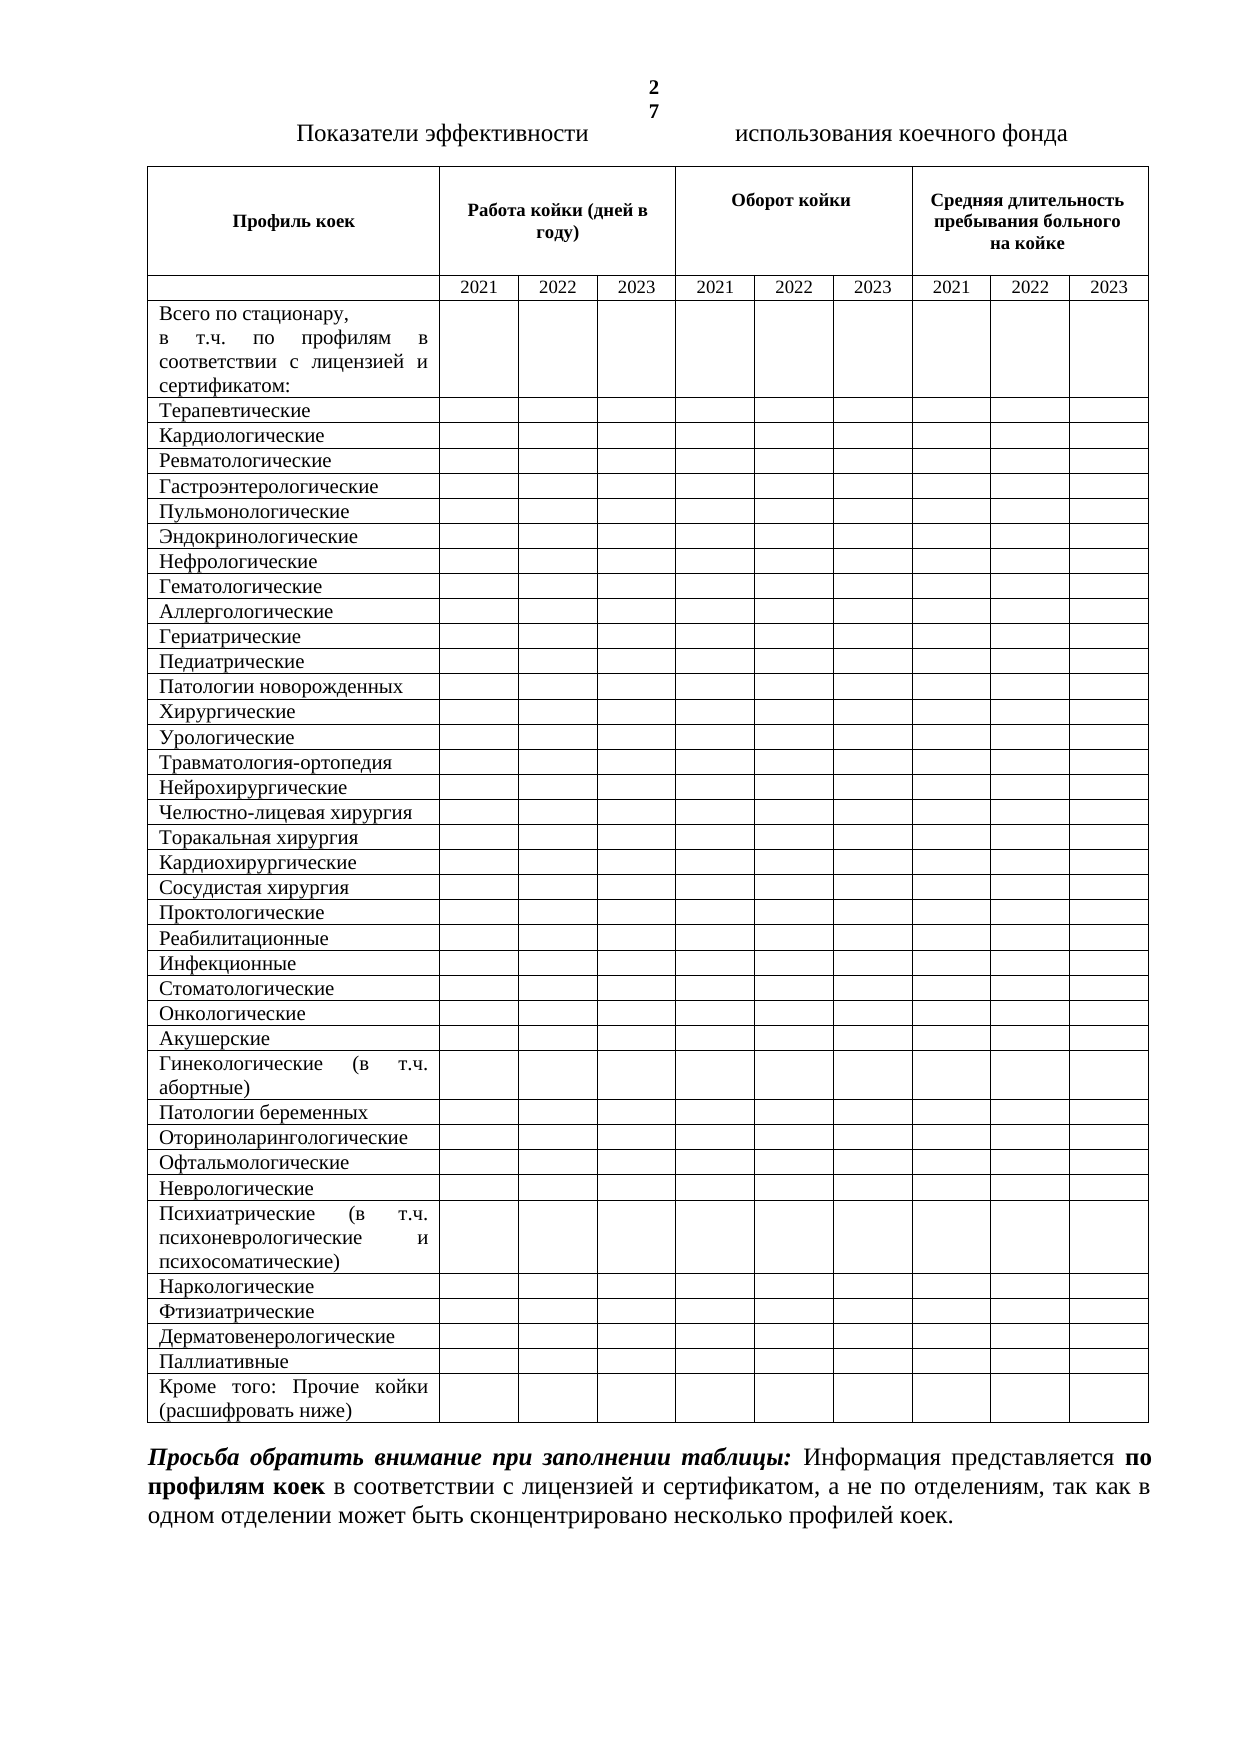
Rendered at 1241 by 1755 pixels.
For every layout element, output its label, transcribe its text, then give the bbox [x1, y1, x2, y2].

table_cell [598, 800, 675, 824]
table_cell Онкологические [148, 1001, 439, 1025]
table_cell [440, 725, 518, 749]
table_cell [913, 850, 990, 874]
table_cell [1070, 1150, 1148, 1174]
table_cell [755, 1100, 833, 1124]
table_cell [913, 1374, 990, 1422]
table_cell [676, 1125, 754, 1149]
table_cell [598, 875, 675, 899]
table_cell [913, 524, 990, 548]
table_cell [676, 925, 754, 949]
table_cell [676, 825, 754, 849]
table_cell [755, 725, 833, 749]
table_cell [676, 624, 754, 648]
table_cell [676, 1100, 754, 1124]
table_cell [440, 825, 518, 849]
table_cell [913, 925, 990, 949]
table_cell [834, 1299, 912, 1323]
table_cell 2021 [913, 276, 990, 300]
table_cell [598, 1201, 675, 1273]
table_cell [755, 549, 833, 573]
table_header Профиль коек [148, 167, 439, 275]
table_cell [519, 599, 597, 623]
table_cell [991, 875, 1069, 899]
table_cell Челюстно-лицевая хирургия [148, 800, 439, 824]
table_cell [991, 649, 1069, 673]
table_cell [1070, 398, 1148, 422]
table_cell [519, 1349, 597, 1373]
table_cell [834, 574, 912, 598]
table_cell [676, 775, 754, 799]
table_cell Пульмонологические [148, 499, 439, 523]
table_cell [440, 1125, 518, 1149]
table_cell [440, 1201, 518, 1273]
table_cell [519, 1100, 597, 1124]
table_cell [676, 474, 754, 498]
table_cell [1070, 549, 1148, 573]
table_cell [834, 900, 912, 924]
table_cell [519, 1150, 597, 1174]
table_cell [913, 599, 990, 623]
table_cell [913, 674, 990, 698]
table_cell [440, 624, 518, 648]
table_cell [913, 1299, 990, 1323]
table_cell [913, 700, 990, 723]
table_cell [755, 574, 833, 598]
table_cell [676, 875, 754, 899]
table_cell [676, 1001, 754, 1025]
table_cell [676, 649, 754, 673]
table_cell [913, 423, 990, 447]
table_cell [834, 1175, 912, 1199]
table_cell [991, 1026, 1069, 1050]
table_cell [519, 1125, 597, 1149]
table_cell [676, 398, 754, 422]
table_cell Сосудистая хирургия [148, 875, 439, 899]
table_cell [1070, 1374, 1148, 1422]
table_cell [755, 700, 833, 723]
table_cell [755, 1201, 833, 1273]
table_cell [913, 499, 990, 523]
table_cell Педиатрические [148, 649, 439, 673]
table_cell [755, 524, 833, 548]
table_cell [440, 951, 518, 974]
table_cell [991, 750, 1069, 774]
table_cell [1070, 599, 1148, 623]
table_cell [913, 1175, 990, 1199]
table_cell [913, 1125, 990, 1149]
table_cell [676, 725, 754, 749]
table_cell [1070, 1001, 1148, 1025]
table_cell [676, 750, 754, 774]
table_cell Нейрохирургические [148, 775, 439, 799]
table_cell [991, 524, 1069, 548]
table_cell [755, 825, 833, 849]
table_cell [834, 976, 912, 1000]
table_cell [991, 1274, 1069, 1298]
table_cell [755, 750, 833, 774]
table_cell [913, 725, 990, 749]
table_cell [598, 649, 675, 673]
table_cell [676, 1349, 754, 1373]
table_cell [676, 1374, 754, 1422]
table_cell [1070, 976, 1148, 1000]
table_cell [519, 1374, 597, 1422]
table_cell [913, 474, 990, 498]
table_cell [991, 474, 1069, 498]
table_cell [598, 775, 675, 799]
table_cell [598, 850, 675, 874]
table_cell [440, 1001, 518, 1025]
table_cell [598, 301, 675, 397]
table_cell Эндокринологические [148, 524, 439, 548]
table_cell [834, 1349, 912, 1373]
table_cell [676, 1026, 754, 1050]
table_cell Стоматологические [148, 976, 439, 1000]
table_cell [676, 1324, 754, 1348]
table_cell [755, 1051, 833, 1099]
table_cell [834, 449, 912, 472]
table_cell [676, 1150, 754, 1174]
table_cell [440, 1175, 518, 1199]
table_cell Кардиологические [148, 423, 439, 447]
table_cell Паллиативные [148, 1349, 439, 1373]
table_cell [519, 301, 597, 397]
table_cell [755, 850, 833, 874]
table_cell [440, 700, 518, 723]
table_cell [834, 1150, 912, 1174]
table_cell Травматология-ортопедия [148, 750, 439, 774]
table_cell [519, 900, 597, 924]
table_cell [755, 474, 833, 498]
table_cell [1070, 700, 1148, 723]
table_cell [755, 900, 833, 924]
table_cell [991, 800, 1069, 824]
table_cell [834, 649, 912, 673]
table_cell [598, 474, 675, 498]
table_cell [440, 549, 518, 573]
table_cell [913, 574, 990, 598]
table_cell Урологические [148, 725, 439, 749]
table_cell [913, 976, 990, 1000]
table_cell Терапевтические [148, 398, 439, 422]
table_cell [440, 423, 518, 447]
table_cell [755, 951, 833, 974]
table_cell [598, 1274, 675, 1298]
table_cell [913, 1201, 990, 1273]
table_cell [1070, 674, 1148, 698]
table_cell [1070, 750, 1148, 774]
table_cell [834, 1100, 912, 1124]
table_cell [913, 951, 990, 974]
table_cell Психиатрические (в т.ч. психоневрологические и психосоматические) [148, 1201, 439, 1273]
table_cell [913, 1051, 990, 1099]
table_cell [834, 1374, 912, 1422]
table_cell [598, 574, 675, 598]
table_cell [519, 574, 597, 598]
table_cell Хирургические [148, 700, 439, 723]
table_cell [676, 423, 754, 447]
table_cell Ревматологические [148, 449, 439, 472]
table_cell [1070, 423, 1148, 447]
table_cell [834, 398, 912, 422]
table_cell [519, 951, 597, 974]
table_cell [519, 976, 597, 1000]
table_cell [676, 524, 754, 548]
table_cell [991, 398, 1069, 422]
table_cell [598, 1026, 675, 1050]
table_cell [991, 1051, 1069, 1099]
table_cell [440, 1051, 518, 1099]
table_cell [598, 674, 675, 698]
table_cell [676, 1175, 754, 1199]
table_cell [1070, 951, 1148, 974]
table_cell [440, 775, 518, 799]
table_cell [834, 925, 912, 949]
table_cell [676, 499, 754, 523]
table_cell [676, 800, 754, 824]
table_cell 2023 [598, 276, 675, 300]
table_cell [519, 674, 597, 698]
table_cell [913, 900, 990, 924]
table_cell [519, 449, 597, 472]
table_cell [834, 800, 912, 824]
table_cell 2022 [755, 276, 833, 300]
table_cell [991, 499, 1069, 523]
table_cell [1070, 825, 1148, 849]
table_cell [1070, 649, 1148, 673]
table_cell [676, 1299, 754, 1323]
table_cell [440, 900, 518, 924]
table_cell [834, 875, 912, 899]
table_cell [991, 1374, 1069, 1422]
table_cell [1070, 1175, 1148, 1199]
table_cell [1070, 1051, 1148, 1099]
table_header Оборот койки [676, 167, 912, 275]
table_cell [1070, 775, 1148, 799]
table_cell [598, 976, 675, 1000]
table_header Работа койки (дней в году) [440, 167, 675, 275]
table_cell [755, 1125, 833, 1149]
table_cell [440, 1299, 518, 1323]
table_cell Нефрологические [148, 549, 439, 573]
table_cell [519, 1001, 597, 1025]
table_cell [598, 925, 675, 949]
table_cell [519, 875, 597, 899]
table_cell [519, 700, 597, 723]
table_cell [1070, 1299, 1148, 1323]
table_cell [440, 800, 518, 824]
table_cell [834, 1125, 912, 1149]
table_cell Реабилитационные [148, 925, 439, 949]
table_cell [1070, 1274, 1148, 1298]
table_cell [440, 1324, 518, 1348]
table_cell [991, 700, 1069, 723]
table_cell [913, 1349, 990, 1373]
text Просьба обратить внимание при заполнении таблицы: Информация представляется по профилям коек в соответствии с лицензией и сертификатом, а не по отделениям, так как в одном отделении может быть сконцентрировано несколько профилей коек. [148, 1442, 1152, 1529]
table_cell [519, 1274, 597, 1298]
table_cell [440, 1150, 518, 1174]
table_cell Кардиохирургические [148, 850, 439, 874]
table_cell [519, 725, 597, 749]
text Показатели эффективности использования коечного фонда [148, 118, 1152, 147]
table_cell 2022 [519, 276, 597, 300]
table_cell [519, 1026, 597, 1050]
table_cell [913, 1324, 990, 1348]
table_cell [834, 850, 912, 874]
table_cell [913, 1100, 990, 1124]
table_cell [991, 976, 1069, 1000]
table_cell [440, 976, 518, 1000]
table_cell [991, 775, 1069, 799]
table_cell [676, 549, 754, 573]
table_cell [991, 825, 1069, 849]
table_cell [913, 1274, 990, 1298]
table_cell [1070, 574, 1148, 598]
table_cell 2023 [834, 276, 912, 300]
table_cell [991, 725, 1069, 749]
table_cell [1070, 1324, 1148, 1348]
table_cell [519, 474, 597, 498]
table_cell [991, 951, 1069, 974]
table_cell [440, 750, 518, 774]
table_cell Неврологические [148, 1175, 439, 1199]
table_cell [676, 951, 754, 974]
table_cell [1070, 624, 1148, 648]
table_cell [440, 850, 518, 874]
table_cell [834, 1051, 912, 1099]
table_cell [991, 1324, 1069, 1348]
table_cell [519, 1324, 597, 1348]
table_cell [1070, 1349, 1148, 1373]
table_cell [834, 474, 912, 498]
table_cell [676, 301, 754, 397]
table_cell [598, 423, 675, 447]
table_cell [598, 951, 675, 974]
table_cell 2021 [676, 276, 754, 300]
table_cell [991, 674, 1069, 698]
table_cell [676, 674, 754, 698]
table_cell [440, 674, 518, 698]
table_cell 2022 [991, 276, 1069, 300]
table_cell Всего по стационару, в т.ч. по профилям в соответствии с лицензией и сертификатом: [148, 301, 439, 397]
table_cell [1070, 800, 1148, 824]
table_cell [913, 398, 990, 422]
table_cell [598, 624, 675, 648]
table_cell [519, 624, 597, 648]
table_cell [834, 700, 912, 723]
table_cell [440, 1349, 518, 1373]
table_cell [440, 301, 518, 397]
table_cell [519, 423, 597, 447]
table_cell [1070, 499, 1148, 523]
table_cell [1070, 524, 1148, 548]
table_cell [834, 750, 912, 774]
table_cell [834, 1274, 912, 1298]
table_cell [1070, 449, 1148, 472]
table_cell Проктологические [148, 900, 439, 924]
table_cell Гематологические [148, 574, 439, 598]
table_cell [676, 449, 754, 472]
table_cell [598, 1100, 675, 1124]
table_cell [913, 800, 990, 824]
table_cell Кроме того: Прочие койки (расшифровать ниже) [148, 1374, 439, 1422]
table_cell [755, 1175, 833, 1199]
table_cell [834, 1324, 912, 1348]
table_cell [440, 1100, 518, 1124]
table_cell [598, 1125, 675, 1149]
table_cell [598, 700, 675, 723]
table_cell [834, 624, 912, 648]
table_cell [991, 1349, 1069, 1373]
table_cell [755, 398, 833, 422]
table_cell [598, 549, 675, 573]
table_cell [991, 1299, 1069, 1323]
table_cell [913, 624, 990, 648]
table_cell [598, 900, 675, 924]
table_cell [755, 1150, 833, 1174]
table_cell [519, 925, 597, 949]
table_cell [519, 850, 597, 874]
table_cell [598, 725, 675, 749]
table_cell [991, 1125, 1069, 1149]
table_cell [440, 574, 518, 598]
table_cell [755, 875, 833, 899]
table_cell [519, 549, 597, 573]
table_cell [676, 1051, 754, 1099]
table_cell [598, 1150, 675, 1174]
table_cell [755, 624, 833, 648]
table_cell [991, 1175, 1069, 1199]
table_cell [440, 449, 518, 472]
table_cell [834, 499, 912, 523]
table_cell [1070, 875, 1148, 899]
table_cell Патологии новорожденных [148, 674, 439, 698]
table_cell [519, 499, 597, 523]
table_cell [519, 775, 597, 799]
table_cell [755, 1374, 833, 1422]
table_cell [519, 825, 597, 849]
table_cell [676, 1274, 754, 1298]
table_cell [1070, 1201, 1148, 1273]
table_cell [440, 1274, 518, 1298]
table_cell Гериатрические [148, 624, 439, 648]
table_cell [1070, 1100, 1148, 1124]
table_cell [598, 1001, 675, 1025]
table_cell [755, 499, 833, 523]
table_cell [598, 1374, 675, 1422]
table_cell [1070, 725, 1148, 749]
table_cell Офтальмологические [148, 1150, 439, 1174]
table_cell [440, 1026, 518, 1050]
table_cell [755, 649, 833, 673]
table_cell [598, 599, 675, 623]
table_cell [519, 750, 597, 774]
table_cell Акушерские [148, 1026, 439, 1050]
table_cell [440, 875, 518, 899]
table_cell [991, 1001, 1069, 1025]
table_cell [834, 1001, 912, 1025]
table_cell [440, 599, 518, 623]
table_cell [1070, 301, 1148, 397]
table_cell [991, 574, 1069, 598]
table_cell [991, 301, 1069, 397]
table_cell [440, 649, 518, 673]
table_cell [519, 1051, 597, 1099]
table_cell [913, 775, 990, 799]
table_cell [913, 875, 990, 899]
table_cell [519, 524, 597, 548]
table_cell [519, 1201, 597, 1273]
table_cell [755, 1299, 833, 1323]
table_cell [598, 499, 675, 523]
table_cell [1070, 850, 1148, 874]
table_cell 2023 [1070, 276, 1148, 300]
table_cell [991, 624, 1069, 648]
table_cell [755, 423, 833, 447]
table_cell [676, 976, 754, 1000]
table_cell 2021 [440, 276, 518, 300]
table_cell [755, 800, 833, 824]
table_cell [440, 474, 518, 498]
table_cell [991, 599, 1069, 623]
table_cell [598, 1349, 675, 1373]
table_cell [755, 976, 833, 1000]
table_cell [755, 674, 833, 698]
table_cell [676, 900, 754, 924]
table_cell [755, 449, 833, 472]
table_cell [834, 725, 912, 749]
table_cell [755, 1001, 833, 1025]
table_cell Фтизиатрические [148, 1299, 439, 1323]
table_cell [755, 1324, 833, 1348]
table_cell [834, 301, 912, 397]
table_cell [676, 1201, 754, 1273]
table_cell [440, 524, 518, 548]
table_cell [755, 925, 833, 949]
table_cell [598, 1175, 675, 1199]
table_cell [991, 925, 1069, 949]
table_cell [913, 301, 990, 397]
table_cell [440, 398, 518, 422]
table_cell Наркологические [148, 1274, 439, 1298]
table_cell [991, 900, 1069, 924]
table_cell [834, 599, 912, 623]
table_cell [1070, 925, 1148, 949]
table_cell [755, 1026, 833, 1050]
table_cell [598, 1324, 675, 1348]
table_cell [991, 1150, 1069, 1174]
table_cell [834, 1201, 912, 1273]
table_cell [440, 499, 518, 523]
table_cell [598, 825, 675, 849]
table_cell [755, 599, 833, 623]
table_cell [755, 301, 833, 397]
table_cell [834, 775, 912, 799]
table_cell [991, 449, 1069, 472]
table_header Средняя длительность пребывания больного на койке [913, 167, 1148, 275]
table_cell [598, 750, 675, 774]
table_cell [913, 549, 990, 573]
table_cell [913, 1026, 990, 1050]
table_cell [834, 951, 912, 974]
table_cell [519, 398, 597, 422]
table_cell [1070, 900, 1148, 924]
table_cell [519, 1175, 597, 1199]
table_cell [1070, 1125, 1148, 1149]
table_cell [834, 524, 912, 548]
table_cell Аллергологические [148, 599, 439, 623]
table_cell [913, 825, 990, 849]
table_cell [834, 1026, 912, 1050]
table_cell [676, 574, 754, 598]
table_cell [440, 925, 518, 949]
table_cell [913, 1150, 990, 1174]
table_cell [834, 423, 912, 447]
table_cell [913, 649, 990, 673]
table_cell [676, 850, 754, 874]
table_cell [519, 649, 597, 673]
table_cell [440, 1374, 518, 1422]
table_cell [755, 1349, 833, 1373]
table_cell Гинекологические (в т.ч. абортные) [148, 1051, 439, 1099]
table_cell Инфекционные [148, 951, 439, 974]
table_cell [991, 1201, 1069, 1273]
table_cell [1070, 1026, 1148, 1050]
table_cell [676, 700, 754, 723]
table_cell Патологии беременных [148, 1100, 439, 1124]
table_cell [755, 775, 833, 799]
table_cell [519, 800, 597, 824]
table_cell [913, 449, 990, 472]
table_cell [598, 449, 675, 472]
table_cell [598, 524, 675, 548]
table_cell Торакальная хирургия [148, 825, 439, 849]
table_cell [834, 549, 912, 573]
table_cell [598, 398, 675, 422]
table_cell [519, 1299, 597, 1323]
table_cell Дерматовенерологические [148, 1324, 439, 1348]
table_cell Оториноларингологические [148, 1125, 439, 1149]
table_cell [991, 549, 1069, 573]
table_cell [913, 750, 990, 774]
table_cell [991, 423, 1069, 447]
table_cell [913, 1001, 990, 1025]
table_cell [834, 825, 912, 849]
table_cell [1070, 474, 1148, 498]
table_cell [676, 599, 754, 623]
table_cell [598, 1299, 675, 1323]
table_cell [755, 1274, 833, 1298]
table_cell [991, 850, 1069, 874]
table_cell [991, 1100, 1069, 1124]
table_cell [148, 276, 439, 300]
table_cell [834, 674, 912, 698]
table_cell Гастроэнтерологические [148, 474, 439, 498]
table_cell [598, 1051, 675, 1099]
